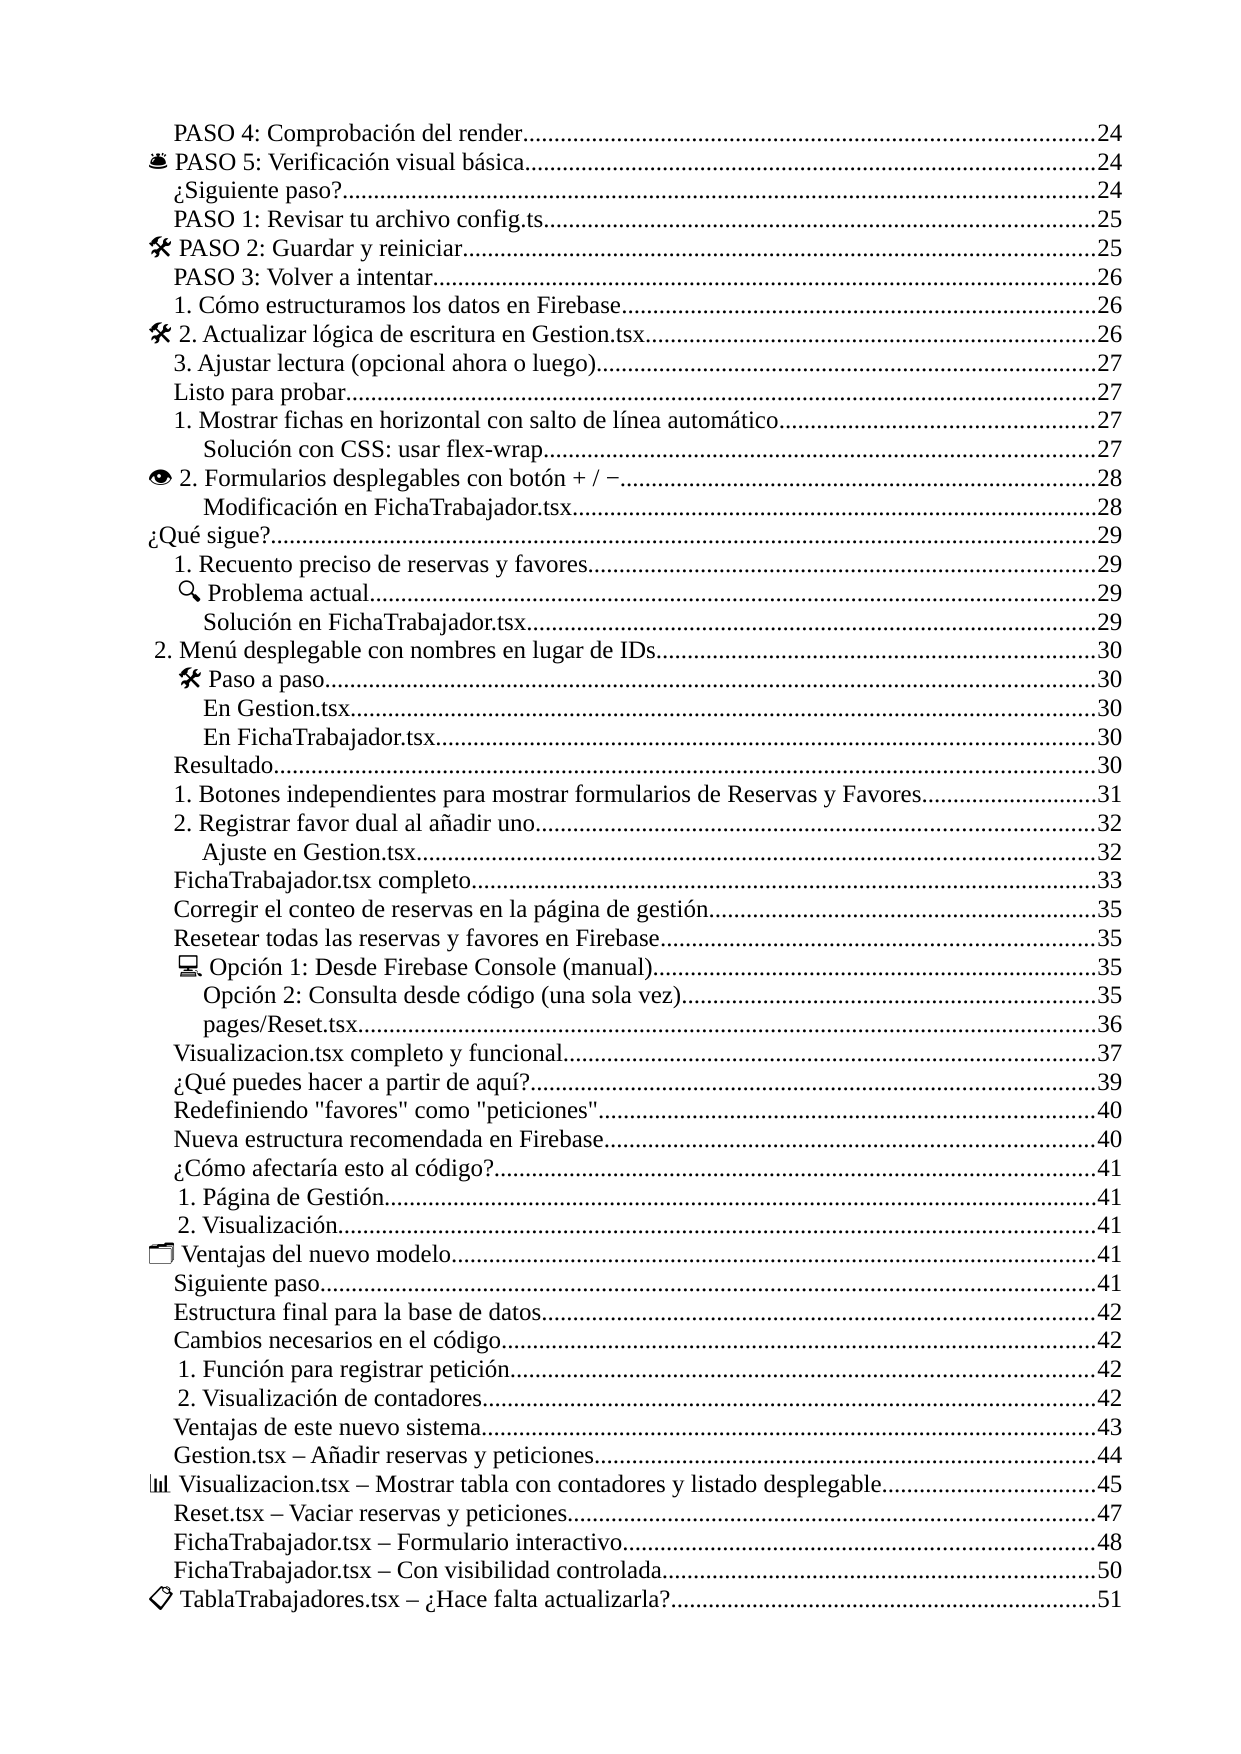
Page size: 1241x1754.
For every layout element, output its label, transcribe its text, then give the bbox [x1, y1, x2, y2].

text ✅ En Gestion.tsx 30 [177, 693, 1122, 722]
text 🔧 Gestion.tsx – Añadir reservas y peticiones 44 [148, 1441, 1122, 1469]
text 🧠 1. Cómo estructuramos los datos en Firebase 26 [148, 291, 1122, 319]
text ¿Qué sigue? 29 [148, 521, 1122, 549]
text 💬 Siguiente paso 41 [148, 1268, 1122, 1297]
text 🛠 Paso a paso 30 [177, 664, 1122, 693]
text 🧪 Resultado 30 [148, 751, 1122, 779]
text 🧩 3. Ajustar lectura (opcional ahora o luego) 27 [148, 348, 1122, 377]
text 🧱 PASO 4: Comprobación del render 24 [148, 118, 1122, 147]
text ✅ Ventajas de este nuevo sistema 43 [148, 1412, 1122, 1441]
text 🧾 Opción 2: Consulta desde código (una sola vez) 35 [177, 981, 1122, 1009]
text 🤝 2. Registrar favor dual al añadir uno 32 [148, 808, 1122, 837]
text 🧩 FichaTrabajador.tsx – Formulario interactivo 48 [148, 1527, 1122, 1556]
text 🧾 Estructura final para la base de datos 42 [148, 1297, 1122, 1326]
text 🛎️ PASO 5: Verificación visual básica 24 [148, 147, 1122, 176]
text 🧾 Nueva estructura recomendada en Firebase 40 [148, 1124, 1122, 1153]
text 1. Función para registrar petición 42 [177, 1354, 1122, 1383]
text 🔧 Cambios necesarios en el código 42 [148, 1326, 1122, 1354]
text 📄 pages/Reset.tsx 36 [177, 1009, 1122, 1038]
text 🧹 Reset.tsx – Vaciar reservas y peticiones 47 [148, 1498, 1122, 1527]
text 🧑‍🤝‍🧑 2. Menú desplegable con nombres en lugar de IDs 30 [148, 636, 1122, 664]
text 📊 Visualizacion.tsx – Mostrar tabla con contadores y listado desplegable 45 [148, 1469, 1122, 1498]
text 🔍 Problema actual 29 [177, 578, 1122, 607]
text 💻 Opción 1: Desde Firebase Console (manual) 35 [177, 952, 1122, 981]
text 🧱 1. Mostrar fichas en horizontal con salto de línea automático 27 [148, 406, 1122, 434]
text 🧠 ¿Qué puedes hacer a partir de aquí? 39 [148, 1067, 1122, 1096]
text 🛠️ 2. Actualizar lógica de escritura en Gestion.tsx 26 [148, 319, 1122, 348]
text 🗂️ Ventajas del nuevo modelo 41 [148, 1239, 1122, 1268]
text 1. Página de Gestión 41 [177, 1182, 1122, 1211]
text 2. Visualización de contadores 42 [177, 1383, 1122, 1412]
text 🔁 Resetear todas las reservas y favores en Firebase 35 [148, 923, 1122, 952]
text 🧪 Listo para probar 27 [148, 377, 1122, 406]
text 📋 TablaTrabajadores.tsx – ¿Hace falta actualizarla? 51 [148, 1584, 1122, 1613]
text 🧩 1. Recuento preciso de reservas y favores 29 [148, 549, 1122, 578]
text ✅ ¿Siguiente paso? 24 [148, 176, 1122, 204]
text 2. Visualización 41 [177, 1211, 1122, 1239]
text 🧩 FichaTrabajador.tsx completo 33 [148, 866, 1122, 894]
text 🔧 Modificación en FichaTrabajador.tsx 28 [177, 492, 1122, 521]
text 👁️ 2. Formularios desplegables con botón + / − 28 [148, 463, 1122, 492]
text ✅ En FichaTrabajador.tsx 30 [177, 722, 1122, 751]
text 🔁 ¿Cómo afectaría esto al código? 41 [148, 1153, 1122, 1182]
text 🧠 Redefiniendo "favores" como "peticiones" 40 [148, 1096, 1122, 1124]
text ➕ 1. Botones independientes para mostrar formularios de Reservas y Favores 31 [148, 779, 1122, 808]
text ✅ PASO 1: Revisar tu archivo config.ts 25 [148, 204, 1122, 233]
text 🧪 PASO 3: Volver a intentar 26 [148, 262, 1122, 291]
text 🧩 FichaTrabajador.tsx – Con visibilidad controlada 50 [148, 1556, 1122, 1584]
text ✅ Solución en FichaTrabajador.tsx 29 [177, 607, 1122, 636]
text ✅ Solución con CSS: usar flex-wrap 27 [177, 434, 1122, 463]
text 📄 Visualizacion.tsx completo y funcional 37 [148, 1038, 1122, 1067]
text ✅ Ajuste en Gestion.tsx 32 [177, 837, 1122, 866]
text 🛠 PASO 2: Guardar y reiniciar 25 [148, 233, 1122, 262]
text 🧮 Corregir el conteo de reservas en la página de gestión 35 [148, 894, 1122, 923]
